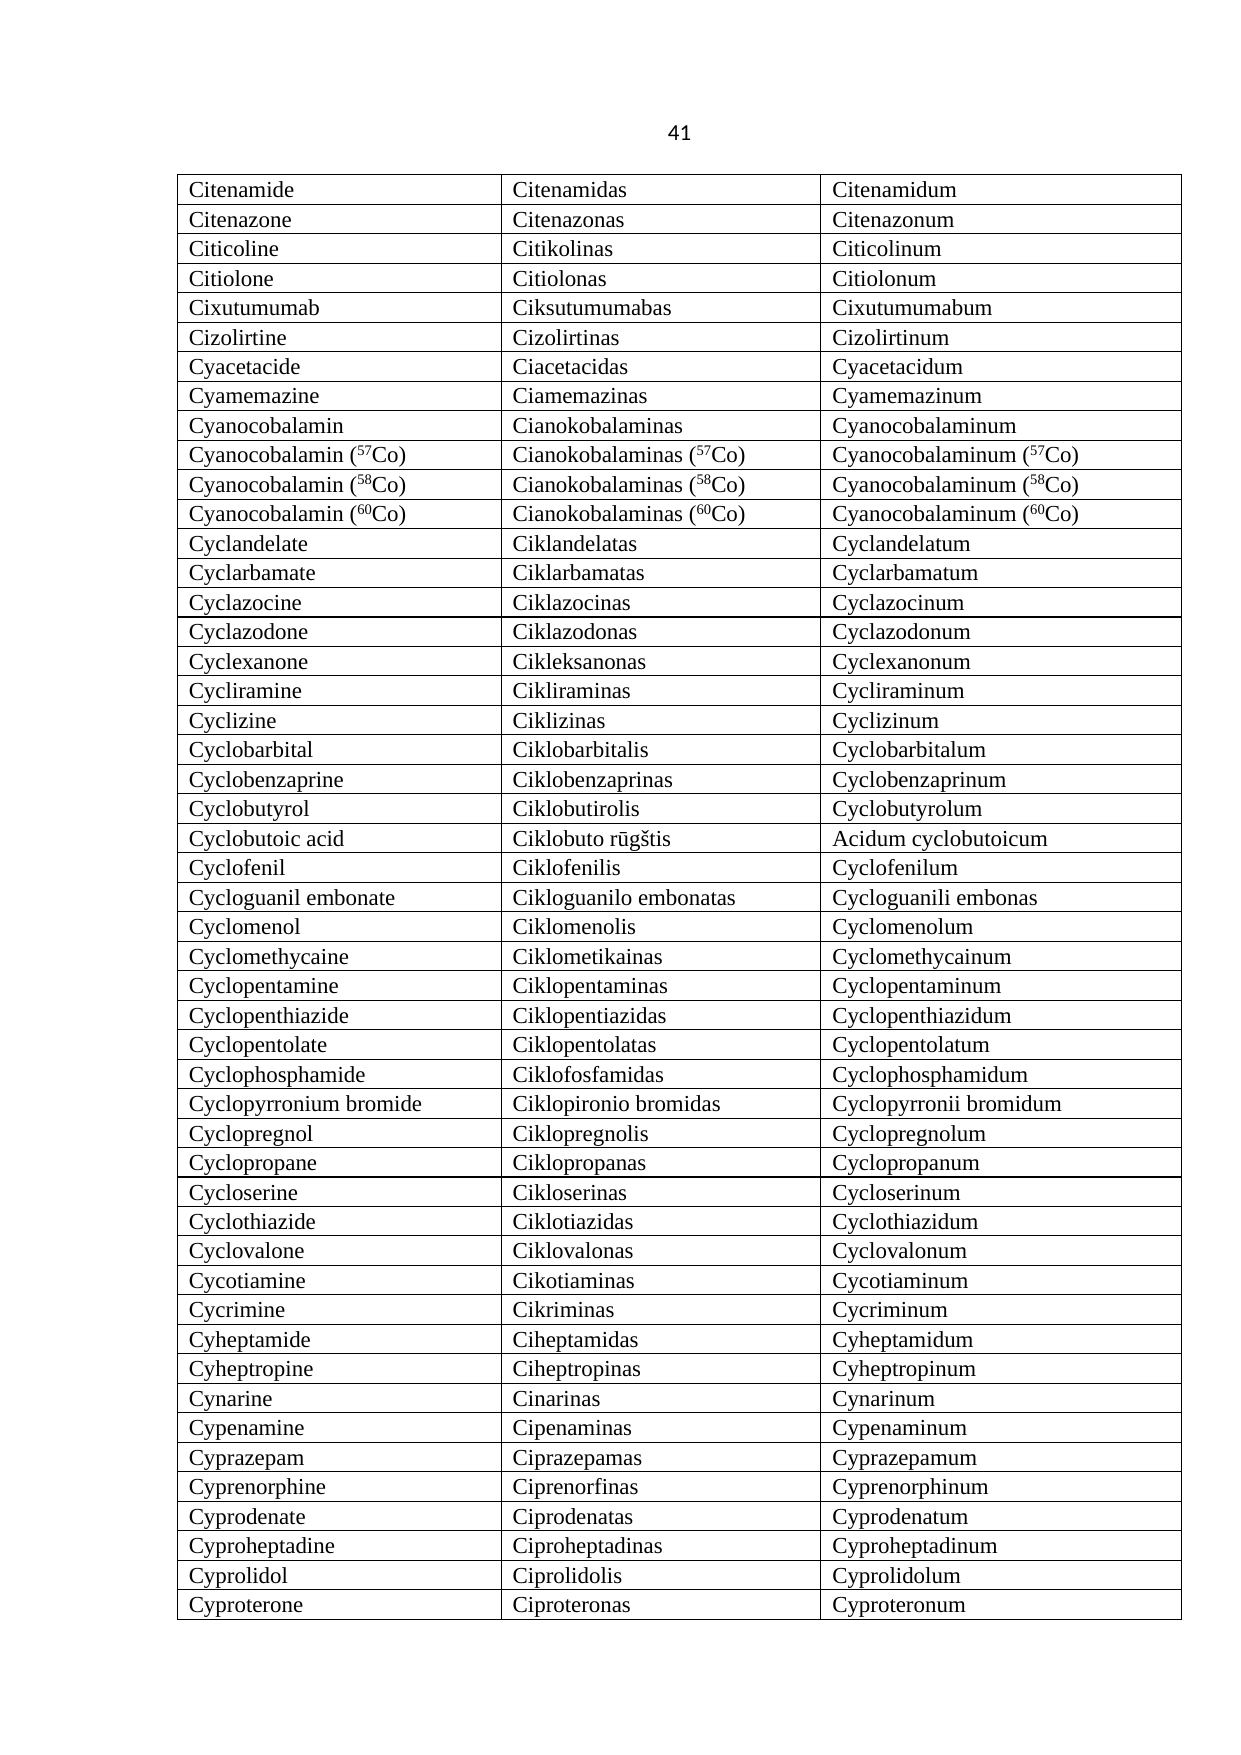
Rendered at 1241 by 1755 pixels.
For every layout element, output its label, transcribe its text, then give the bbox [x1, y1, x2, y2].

table_cell Cyprolidolum [821, 1561, 1181, 1589]
table_cell Cyclobarbitalum [821, 735, 1181, 764]
table_cell Cyanocobalaminum (60Co) [821, 500, 1181, 528]
table_cell Cyclobutyrolum [821, 794, 1181, 823]
table_cell Ciklobarbitalis [502, 735, 820, 764]
table_cell Cizolirtine [178, 323, 501, 351]
table_cell Citicolinum [821, 234, 1181, 263]
table_cell Cyheptamide [178, 1325, 501, 1353]
table_cell Cyclovalonum [821, 1236, 1181, 1265]
table_cell Cypenamine [178, 1413, 501, 1442]
table_cell Citiolonas [502, 264, 820, 292]
table_cell Cyclazocinum [821, 588, 1181, 616]
table_cell Cyclopentamine [178, 971, 501, 999]
table_cell Cyclopropane [178, 1148, 501, 1176]
table_cell Citenamide [178, 175, 501, 204]
table_cell Ciklometikainas [502, 942, 820, 970]
table_cell Ciklopregnolis [502, 1119, 820, 1147]
table_cell Cyheptropinum [821, 1354, 1181, 1383]
table_cell Cyclopenthiazide [178, 1001, 501, 1029]
table_cell Cinarinas [502, 1384, 820, 1412]
table_cell Cyclophosphamide [178, 1060, 501, 1088]
table_cell Cyacetacide [178, 352, 501, 381]
table_cell Ciheptamidas [502, 1325, 820, 1353]
table_cell Cynarinum [821, 1384, 1181, 1412]
table_cell Cyclopyrronium bromide [178, 1089, 501, 1117]
table_cell Cycotiamine [178, 1266, 501, 1294]
table_cell Ciamemazinas [502, 382, 820, 410]
table_cell Ciklopropanas [502, 1148, 820, 1176]
table_cell Ciproheptadinas [502, 1531, 820, 1560]
table_cell Cyclandelatum [821, 529, 1181, 557]
table_cell Cyclobutoic acid [178, 824, 501, 852]
table_cell Ciklopentaminas [502, 971, 820, 999]
table_cell Cyanocobalaminum (57Co) [821, 441, 1181, 469]
table_cell Acidum cyclobutoicum [821, 824, 1181, 852]
table_cell Cyclizine [178, 706, 501, 734]
table_cell Cianokobalaminas (58Co) [502, 470, 820, 498]
table_cell Ciacetacidas [502, 352, 820, 381]
table_cell Cycloguanil embonate [178, 883, 501, 911]
table_cell Ciprodenatas [502, 1502, 820, 1530]
table_cell Ciheptropinas [502, 1354, 820, 1383]
table_cell Cyclopentaminum [821, 971, 1181, 999]
table_cell Cyacetacidum [821, 352, 1181, 381]
table_cell Cyprodenate [178, 1502, 501, 1530]
table_cell Cyprolidol [178, 1561, 501, 1589]
table_cell Cycrimine [178, 1295, 501, 1324]
table_cell Cyclopentolate [178, 1030, 501, 1058]
table_cell Cyclofenil [178, 853, 501, 882]
table_cell Cyclophosphamidum [821, 1060, 1181, 1088]
table_cell Ciklazodonas [502, 618, 820, 646]
table_cell Citenazonum [821, 205, 1181, 233]
table_cell Cyanocobalamin (57Co) [178, 441, 501, 469]
table_cell Ciklofenilis [502, 853, 820, 882]
table_cell Cikleksanonas [502, 647, 820, 675]
table_cell Ciklandelatas [502, 529, 820, 557]
table_cell Cyclopenthiazidum [821, 1001, 1181, 1029]
table_cell Ciklazocinas [502, 588, 820, 616]
table_cell Cyclofenilum [821, 853, 1181, 882]
table_cell Cynarine [178, 1384, 501, 1412]
table_cell Cyclothiazidum [821, 1207, 1181, 1235]
table_cell Cyclopregnol [178, 1119, 501, 1147]
table_cell Cyproterone [178, 1590, 501, 1619]
table_cell Cianokobalaminas (57Co) [502, 441, 820, 469]
table_cell Cyprenorphinum [821, 1472, 1181, 1501]
table_cell Ciklobuto rūgštis [502, 824, 820, 852]
table_cell Cyclandelate [178, 529, 501, 557]
table_cell Cyclexanonum [821, 647, 1181, 675]
table_cell Cyprodenatum [821, 1502, 1181, 1530]
table_cell Cianokobalaminas (60Co) [502, 500, 820, 528]
table_cell Cikotiaminas [502, 1266, 820, 1294]
table_cell Cyprazepamum [821, 1443, 1181, 1471]
table_cell Cyanocobalamin (60Co) [178, 500, 501, 528]
table_cell Cyamemazinum [821, 382, 1181, 410]
table_cell Cizolirtinum [821, 323, 1181, 351]
table_cell Ciklobutirolis [502, 794, 820, 823]
table_cell Citenamidum [821, 175, 1181, 204]
table_cell Cikloguanilo embonatas [502, 883, 820, 911]
table_cell Cyclopregnolum [821, 1119, 1181, 1147]
table_cell Citiolonum [821, 264, 1181, 292]
table_cell Cyanocobalaminum (58Co) [821, 470, 1181, 498]
table_cell Citenazone [178, 205, 501, 233]
table_cell Cyclothiazide [178, 1207, 501, 1235]
table_cell Cikliraminas [502, 676, 820, 705]
table_cell Cyclexanone [178, 647, 501, 675]
table_cell Cycloguanili embonas [821, 883, 1181, 911]
table_cell Cyproheptadinum [821, 1531, 1181, 1560]
table_cell Ciklopironio bromidas [502, 1089, 820, 1117]
table_cell Ciprazepamas [502, 1443, 820, 1471]
table_cell Citicoline [178, 234, 501, 263]
table_cell Cyclizinum [821, 706, 1181, 734]
table_cell Ciksutumumabas [502, 293, 820, 322]
table_cell Citiolone [178, 264, 501, 292]
table_cell Ciklofosfamidas [502, 1060, 820, 1088]
table_cell Cyanocobalamin [178, 411, 501, 439]
table_cell Cyclomenolum [821, 912, 1181, 941]
table_cell Cikriminas [502, 1295, 820, 1324]
table_cell Ciklarbamatas [502, 559, 820, 587]
table_cell Cipenaminas [502, 1413, 820, 1442]
table_cell Cyclobutyrol [178, 794, 501, 823]
table_cell Citenazonas [502, 205, 820, 233]
table_cell Cyclarbamatum [821, 559, 1181, 587]
table_cell Cyclopentolatum [821, 1030, 1181, 1058]
table_cell Ciklobenzaprinas [502, 765, 820, 793]
table_cell Cikloserinas [502, 1178, 820, 1206]
table_cell Ciklopentiazidas [502, 1001, 820, 1029]
table_cell Cyclobenzaprinum [821, 765, 1181, 793]
table_cell Cycliraminum [821, 676, 1181, 705]
table_cell Cyclopropanum [821, 1148, 1181, 1176]
table_cell Cyanocobalaminum [821, 411, 1181, 439]
table_cell Cyclazodonum [821, 618, 1181, 646]
table_cell Cyheptamidum [821, 1325, 1181, 1353]
table_cell Cizolirtinas [502, 323, 820, 351]
table_cell Cyclarbamate [178, 559, 501, 587]
table_cell Ciprenorfinas [502, 1472, 820, 1501]
table_cell Cyclopyrronii bromidum [821, 1089, 1181, 1117]
table_cell Ciklotiazidas [502, 1207, 820, 1235]
table_cell Cyclobarbital [178, 735, 501, 764]
table_cell Ciklopentolatas [502, 1030, 820, 1058]
table_cell Cycriminum [821, 1295, 1181, 1324]
table_cell Ciklomenolis [502, 912, 820, 941]
table_cell Cyproheptadine [178, 1531, 501, 1560]
table_cell Cycotiaminum [821, 1266, 1181, 1294]
table_cell Cyamemazine [178, 382, 501, 410]
table_cell Cyproteronum [821, 1590, 1181, 1619]
table_cell Cyclobenzaprine [178, 765, 501, 793]
table_cell Cyclomethycaine [178, 942, 501, 970]
table_cell Cycloserine [178, 1178, 501, 1206]
table_cell Cyclomethycainum [821, 942, 1181, 970]
table_cell Cypenaminum [821, 1413, 1181, 1442]
table_cell Ciproteronas [502, 1590, 820, 1619]
table_cell Cixutumumabum [821, 293, 1181, 322]
table_cell Cyanocobalamin (58Co) [178, 470, 501, 498]
table_cell Cixutumumab [178, 293, 501, 322]
table_cell Cyprenorphine [178, 1472, 501, 1501]
table_cell Cianokobalaminas [502, 411, 820, 439]
table_cell Cyprazepam [178, 1443, 501, 1471]
table_cell Ciklizinas [502, 706, 820, 734]
table_cell Cycliramine [178, 676, 501, 705]
table_cell Cyclovalone [178, 1236, 501, 1265]
table_cell Ciklovalonas [502, 1236, 820, 1265]
table_cell Citikolinas [502, 234, 820, 263]
table_cell Cyclazocine [178, 588, 501, 616]
table_cell Citenamidas [502, 175, 820, 204]
table_cell Cyclazodone [178, 618, 501, 646]
table_cell Cycloserinum [821, 1178, 1181, 1206]
table_cell Cyheptropine [178, 1354, 501, 1383]
table_cell Cyclomenol [178, 912, 501, 941]
table_cell Ciprolidolis [502, 1561, 820, 1589]
